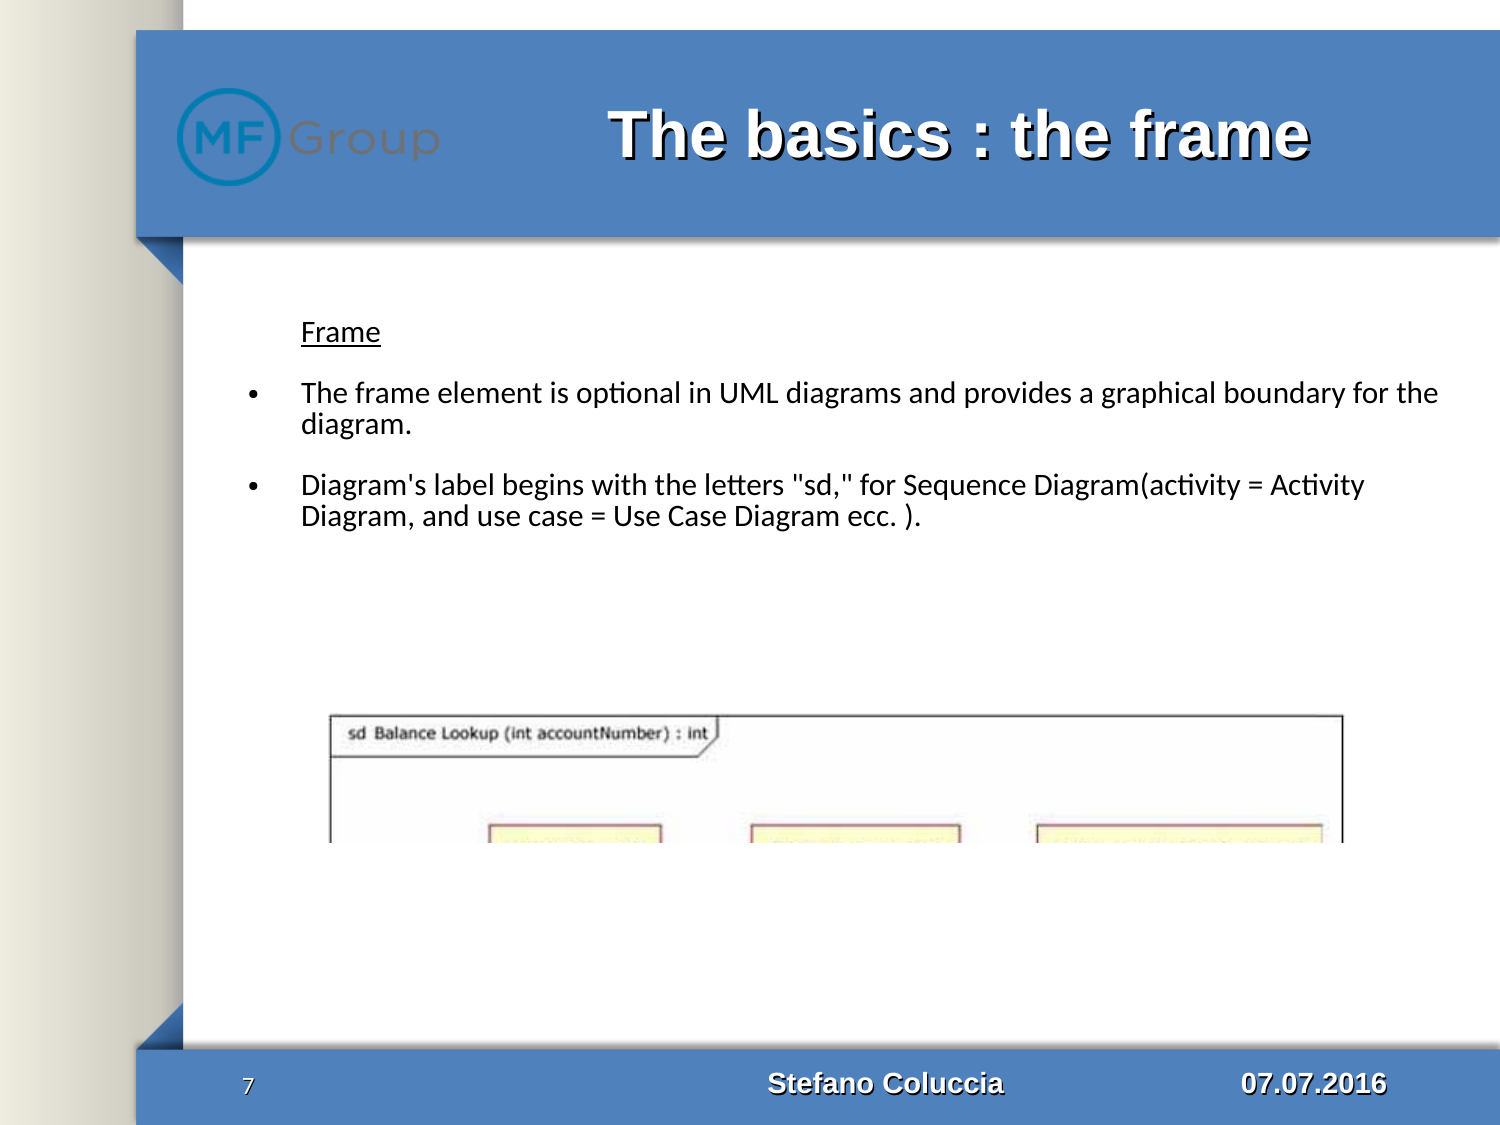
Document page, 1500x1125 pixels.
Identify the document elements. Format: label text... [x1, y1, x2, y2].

list Frame The frame element is optional in UML diagrams and provides a graphical boundary for the diagram. Diagram's label begins with the letters "sd," for Sequence Diagram(activity = Activity Diagram, and use case = Use Case Diagram ecc. ). [230, 262, 1447, 1005]
title The basics : the frame [472, 57, 1447, 211]
title Stefano Coluccia [738, 1062, 1034, 1105]
title 07.07.2016 [1151, 1062, 1477, 1105]
picture [0, 0, 1500, 1125]
